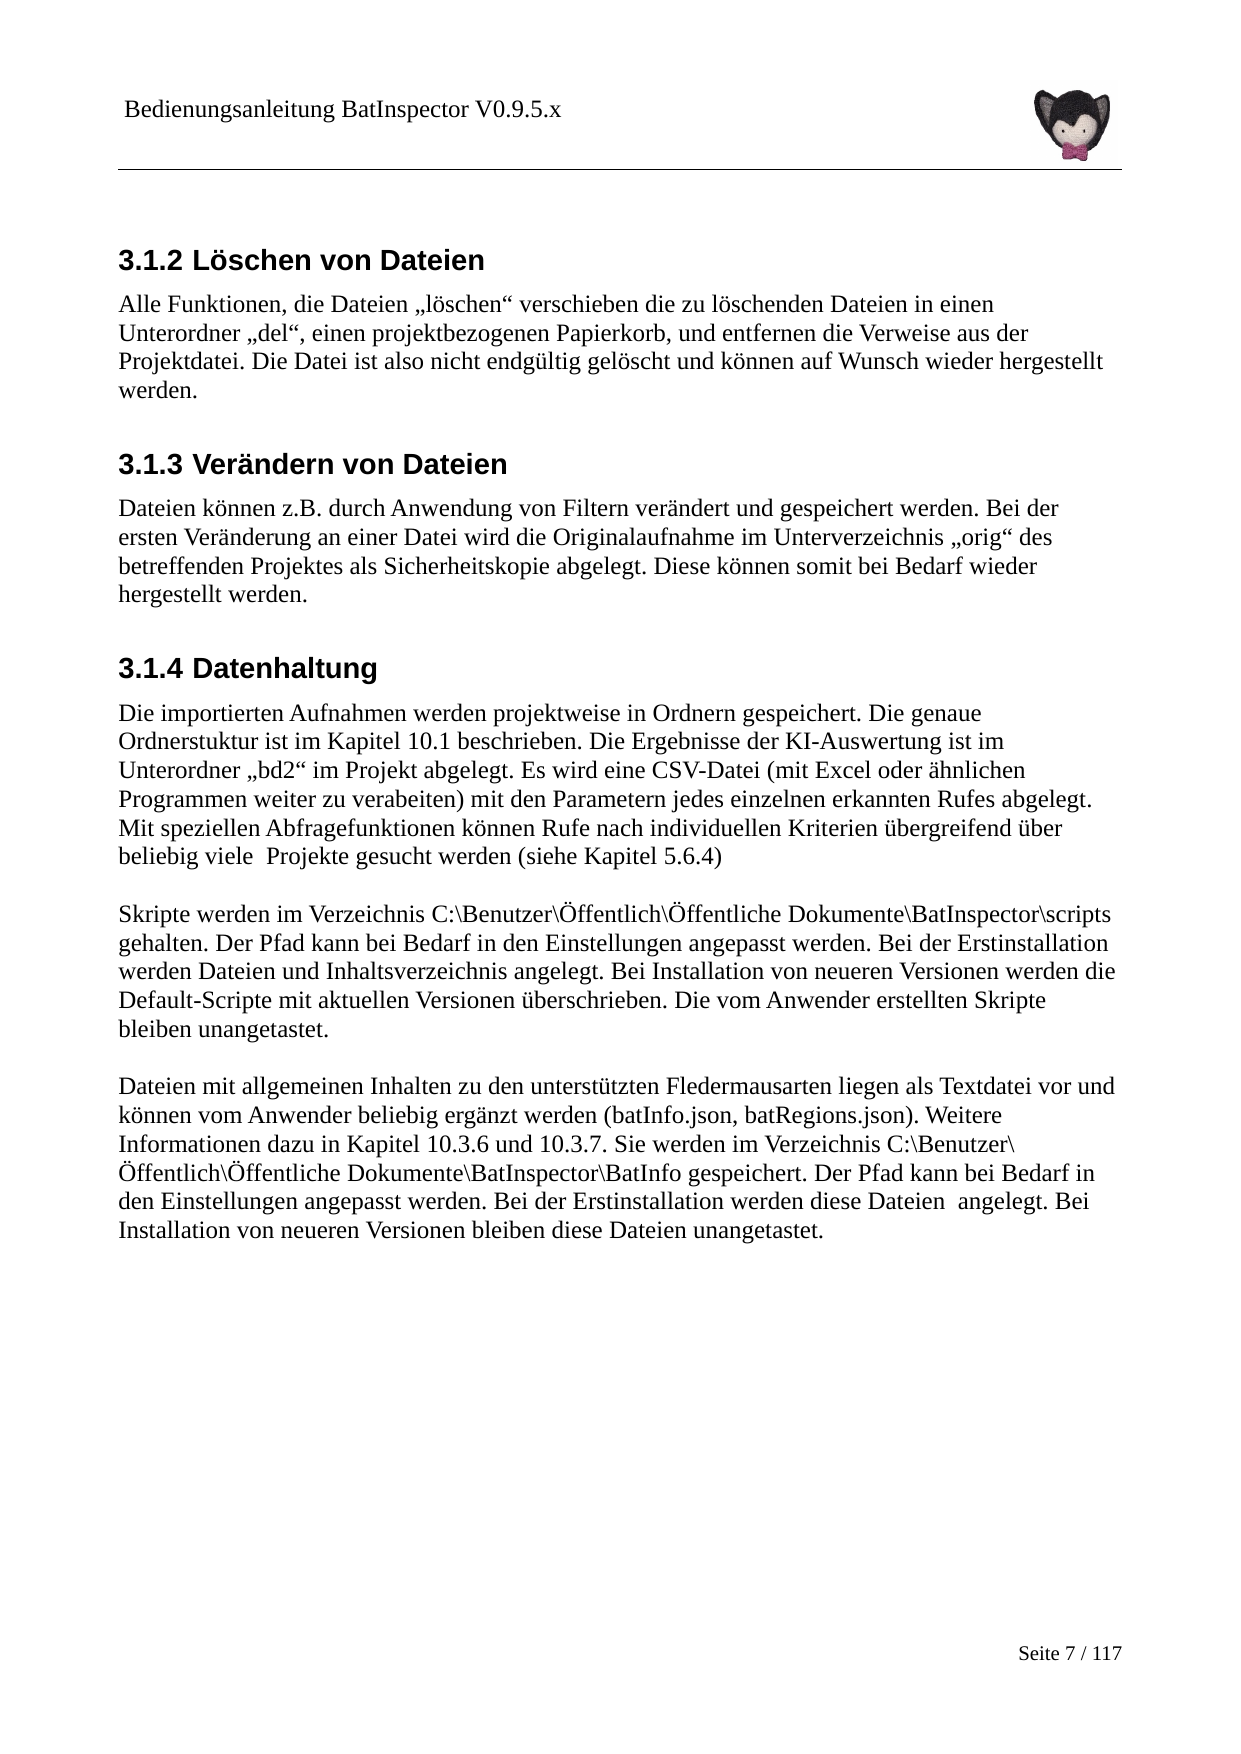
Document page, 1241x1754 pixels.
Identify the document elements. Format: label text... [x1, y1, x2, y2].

subtitle Löschen von Dateien [118, 243, 1122, 276]
text Dateien können z.B. durch Anwendung von Filtern verändert und gespeichert werden. Bei der ersten Veränderung an einer Datei wird die Originalaufnahme im Unterverzeichnis „orig“ des betreffenden Projektes als Sicherheitskopie abgelegt. Diese können somit bei Bedarf wieder hergestellt werden. [118, 493, 1122, 608]
text Alle Funktionen, die Dateien „löschen“ verschieben die zu löschenden Dateien in einen Unterordner „del“, einen projektbezogenen Papierkorb, und entfernen die Verweise aus der Projektdatei. Die Datei ist also nicht endgültig gelöscht und können auf Wunsch wieder hergestellt werden. [118, 289, 1122, 404]
subtitle Verändern von Dateien [118, 447, 1122, 481]
text Die importierten Aufnahmen werden projektweise in Ordnern gespeichert. Die genaue Ordnerstuktur ist im Kapitel 10.1 beschrieben. Die Ergebnisse der KI-Auswertung ist im Unterordner „bd2“ im Projekt abgelegt. Es wird eine CSV-Datei (mit Excel oder ähnlichen Programmen weiter zu verabeiten) mit den Parametern jedes einzelnen erkannten Rufes abgelegt. Mit speziellen Abfragefunktionen können Rufe nach individuellen Kriterien übergreifend über beliebig viele Projekte gesucht werden (siehe Kapitel 5.6.4) [118, 698, 1122, 870]
text Skripte werden im Verzeichnis C:\Benutzer\Öffentlich\Öffentliche Dokumente\BatInspector\scripts gehalten. Der Pfad kann bei Bedarf in den Einstellungen angepasst werden. Bei der Erstinstallation werden Dateien und Inhaltsverzeichnis angelegt. Bei Installation von neueren Versionen werden die Default-Scripte mit aktuellen Versionen überschrieben. Die vom Anwender erstellten Skripte bleiben unangetastet. [118, 899, 1122, 1043]
text Dateien mit allgemeinen Inhalten zu den unterstützten Fledermausarten liegen als Textdatei vor und können vom Anwender beliebig ergänzt werden (batInfo.json, batRegions.json). Weitere Informationen dazu in Kapitel 10.3.6 und 10.3.7. Sie werden im Verzeichnis C:\Benutzer\Öffentlich\Öffentliche Dokumente\BatInspector\BatInfo gespeichert. Der Pfad kann bei Bedarf in den Einstellungen angepasst werden. Bei der Erstinstallation werden diese Dateien angelegt. Bei Installation von neueren Versionen bleiben diese Dateien unangetastet. [118, 1071, 1122, 1244]
picture [1030, 80, 1119, 169]
subtitle Datenhaltung [118, 652, 1122, 685]
